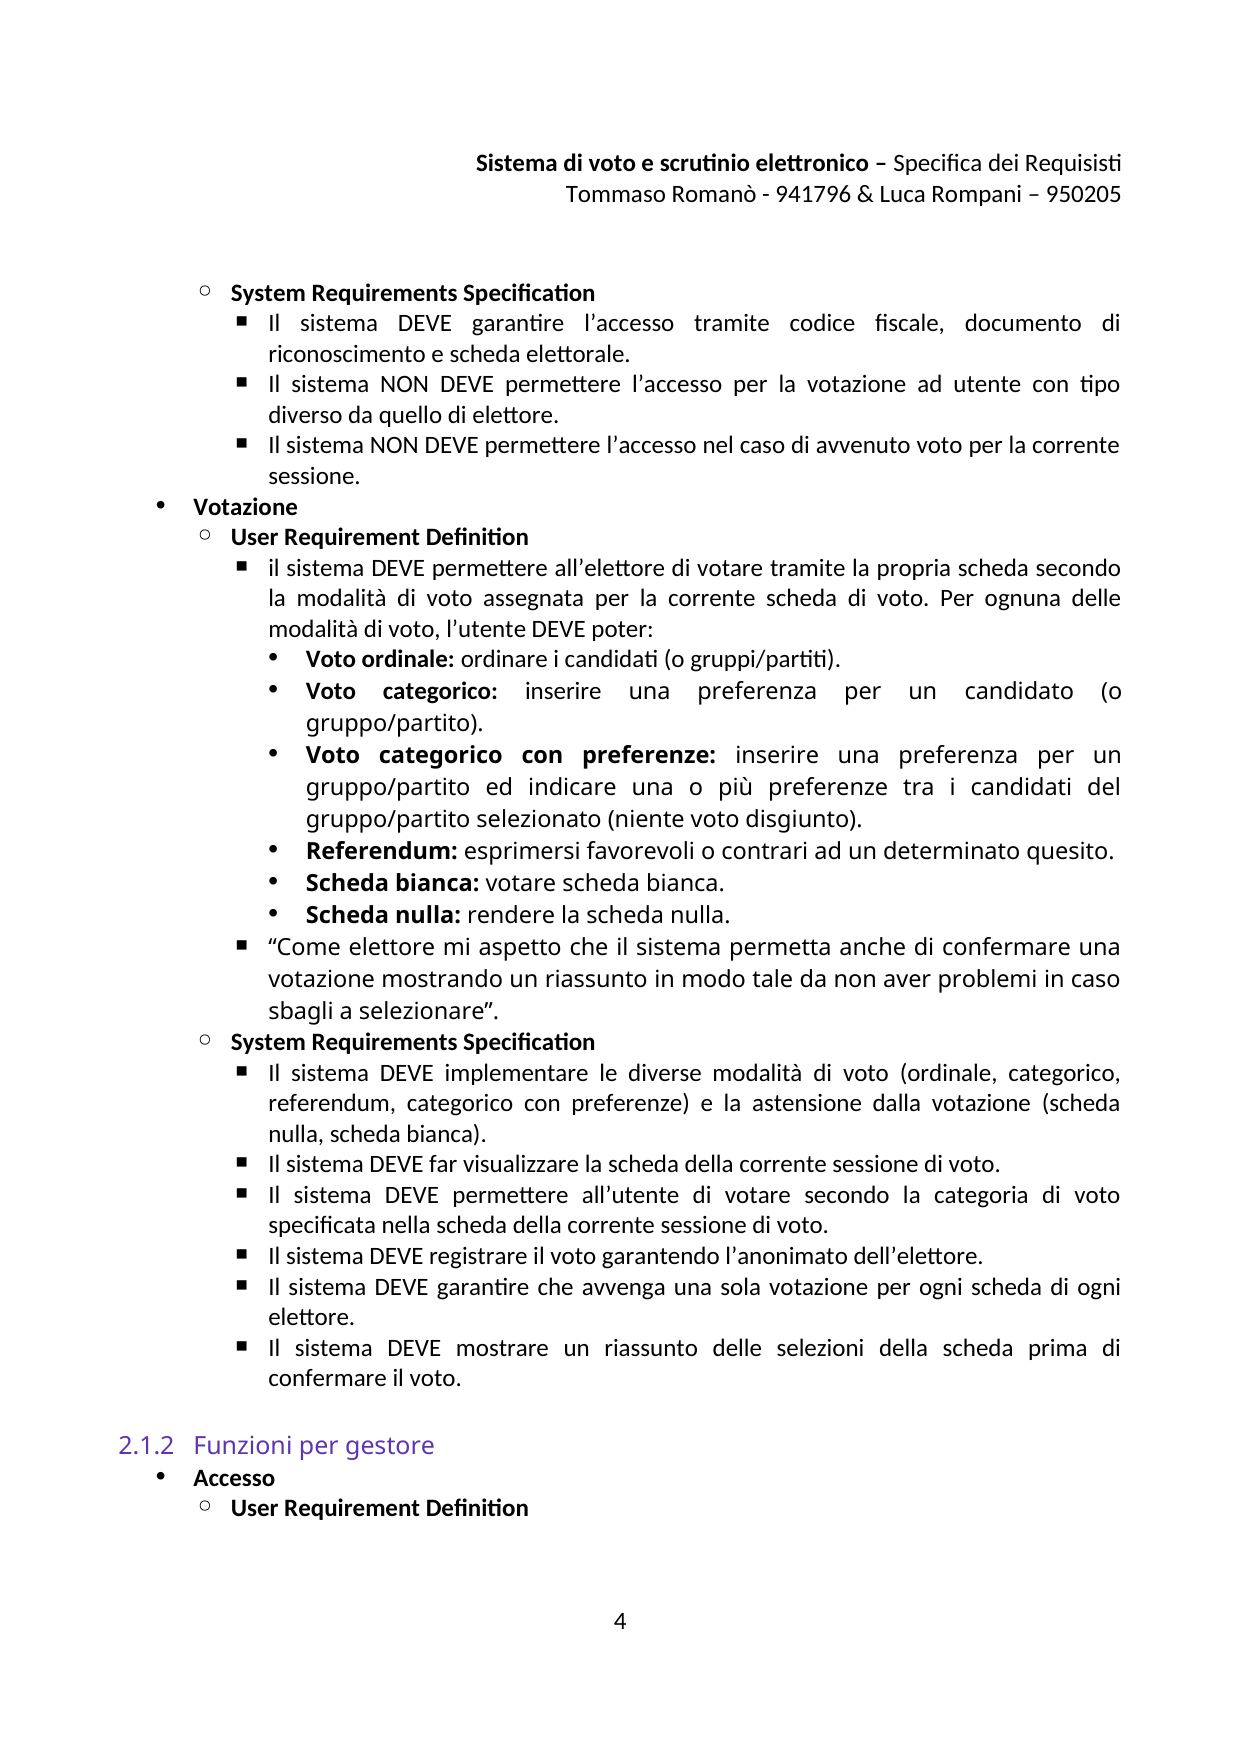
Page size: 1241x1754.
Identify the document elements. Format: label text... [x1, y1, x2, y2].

list User Requirement Definition [193, 1492, 1122, 1523]
list Scheda bianca: votare scheda bianca. [268, 866, 1122, 898]
list il sistema DEVE permettere all’elettore di votare tramite la propria scheda secondo la modalità di voto assegnata per la corrente scheda di voto. Per ognuna delle modalità di voto, l’utente DEVE poter: [231, 552, 1122, 644]
list User Requirement Definition [193, 521, 1122, 552]
list Scheda nulla: rendere la scheda nulla. [268, 898, 1122, 930]
list Il sistema DEVE mostrare un riassunto delle selezioni della scheda prima di confermare il voto. [231, 1332, 1122, 1393]
list Il sistema DEVE registrare il voto garantendo l’anonimato dell’elettore. [231, 1240, 1122, 1271]
subtitle Funzioni per gestore [118, 1428, 1122, 1462]
list Voto categorico: inserire una preferenza per un candidato (o gruppo/partito). [268, 674, 1122, 738]
list Il sistema DEVE garantire che avvenga una sola votazione per ogni scheda di ogni elettore. [231, 1271, 1122, 1332]
list Accesso [156, 1462, 1122, 1492]
list Votazione [156, 491, 1122, 521]
list “Come elettore mi aspetto che il sistema permetta anche di confermare una votazione mostrando un riassunto in modo tale da non aver problemi in caso sbagli a selezionare”. [231, 930, 1122, 1026]
list Il sistema NON DEVE permettere l’accesso per la votazione ad utente con tipo diverso da quello di elettore. [231, 368, 1122, 429]
list Referendum: esprimersi favorevoli o contrari ad un determinato quesito. [268, 834, 1122, 866]
list Il sistema NON DEVE permettere l’accesso nel caso di avvenuto voto per la corrente sessione. [231, 429, 1122, 491]
list Il sistema DEVE garantire l’accesso tramite codice fiscale, documento di riconoscimento e scheda elettorale. [231, 307, 1122, 368]
list System Requirements Specification [193, 277, 1122, 307]
list Il sistema DEVE far visualizzare la scheda della corrente sessione di voto. [231, 1148, 1122, 1179]
list Voto ordinale: ordinare i candidati (o gruppi/partiti). [268, 644, 1122, 674]
list System Requirements Specification [193, 1026, 1122, 1057]
list Voto categorico con preferenze: inserire una preferenza per un gruppo/partito ed indicare una o più preferenze tra i candidati del gruppo/partito selezionato (niente voto disgiunto). [268, 738, 1122, 834]
list Il sistema DEVE implementare le diverse modalità di voto (ordinale, categorico, referendum, categorico con preferenze) e la astensione dalla votazione (scheda nulla, scheda bianca). [231, 1057, 1122, 1148]
list Il sistema DEVE permettere all’utente di votare secondo la categoria di voto specificata nella scheda della corrente sessione di voto. [231, 1179, 1122, 1240]
